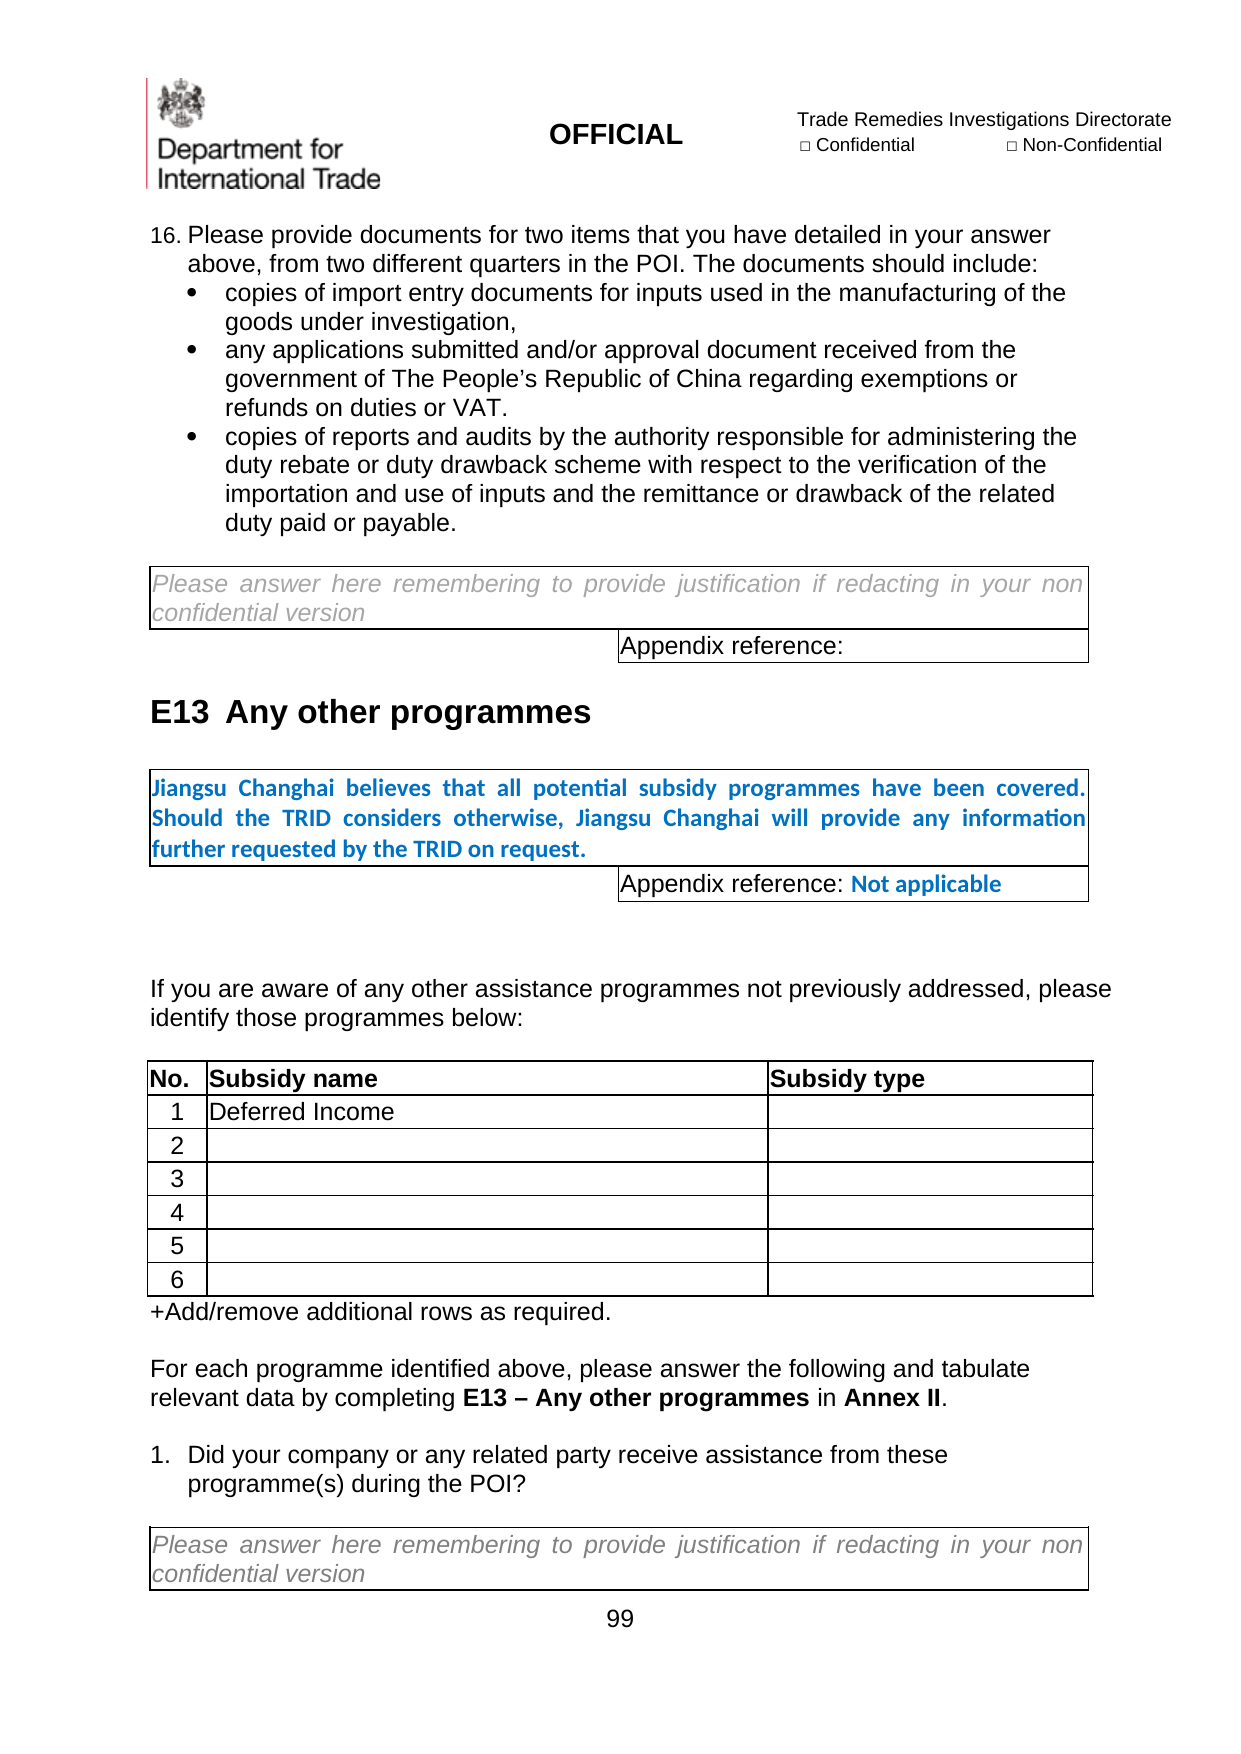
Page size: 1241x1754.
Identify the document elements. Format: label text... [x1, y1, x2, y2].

table_cell [769, 1129, 1092, 1161]
table_header Please answer here remembering to provide justification if redacting in your non confidential version [151, 1528, 1088, 1589]
table_cell [208, 1230, 767, 1261]
list Please provide documents for two items that you have detailed in your answer above, from two different quarters in the POI. The documents should include: [150, 220, 1090, 278]
table_cell [150, 630, 618, 662]
table_cell [769, 1096, 1092, 1128]
list copies of reports and audits by the authority responsible for administering the duty rebate or duty drawback scheme with respect to the verification of the importation and use of inputs and the remittance or drawback of the related duty paid or payable. [187, 422, 1090, 537]
table_cell Deferred Income [208, 1096, 767, 1128]
subtitle E13 Any other programmes [150, 692, 1090, 730]
table_cell [208, 1196, 767, 1228]
table_cell 3 [148, 1163, 206, 1194]
list Did your company or any related party receive assistance from these programme(s) during the POI? [150, 1440, 1090, 1498]
table_cell 5 [148, 1230, 206, 1261]
table_header Subsidy type [769, 1062, 1092, 1094]
table_header Please answer here remembering to provide justification if redacting in your non confidential version [151, 567, 1088, 628]
table_cell 4 [148, 1196, 206, 1228]
text For each programme identified above, please answer the following and tabulate relevant data by completing E13 – Any other programmes in Annex II. [150, 1354, 1090, 1411]
table_header Subsidy name [208, 1062, 767, 1094]
table_cell [150, 867, 618, 901]
table_cell [208, 1263, 767, 1295]
table_cell [208, 1129, 767, 1161]
table_header No. [148, 1062, 206, 1094]
table_cell 2 [148, 1129, 206, 1161]
table_cell [769, 1230, 1092, 1261]
table_header Jiangsu Changhai believes that all potential subsidy programmes have been covered. Should the TRID considers otherwise, Jiangsu Changhai will provide any information further requested by the TRID on request. [151, 770, 1088, 865]
table_cell Appendix reference: [619, 630, 1088, 662]
table_cell [769, 1163, 1092, 1194]
list copies of import entry documents for inputs used in the manufacturing of the goods under investigation, [187, 278, 1090, 335]
table_cell [208, 1163, 767, 1194]
table_cell [769, 1263, 1092, 1295]
text +Add/remove additional rows as required. [150, 1297, 1090, 1325]
list any applications submitted and/or approval document received from the government of The People’s Republic of China regarding exemptions or refunds on duties or VAT. [187, 335, 1090, 422]
table_cell 6 [148, 1263, 206, 1295]
text If you are aware of any other assistance programmes not previously addressed, please identify those programmes below: [150, 974, 1161, 1032]
table_cell 1 [148, 1096, 206, 1128]
table_cell [769, 1196, 1092, 1228]
table_cell Appendix reference: Not applicable [619, 867, 1088, 901]
